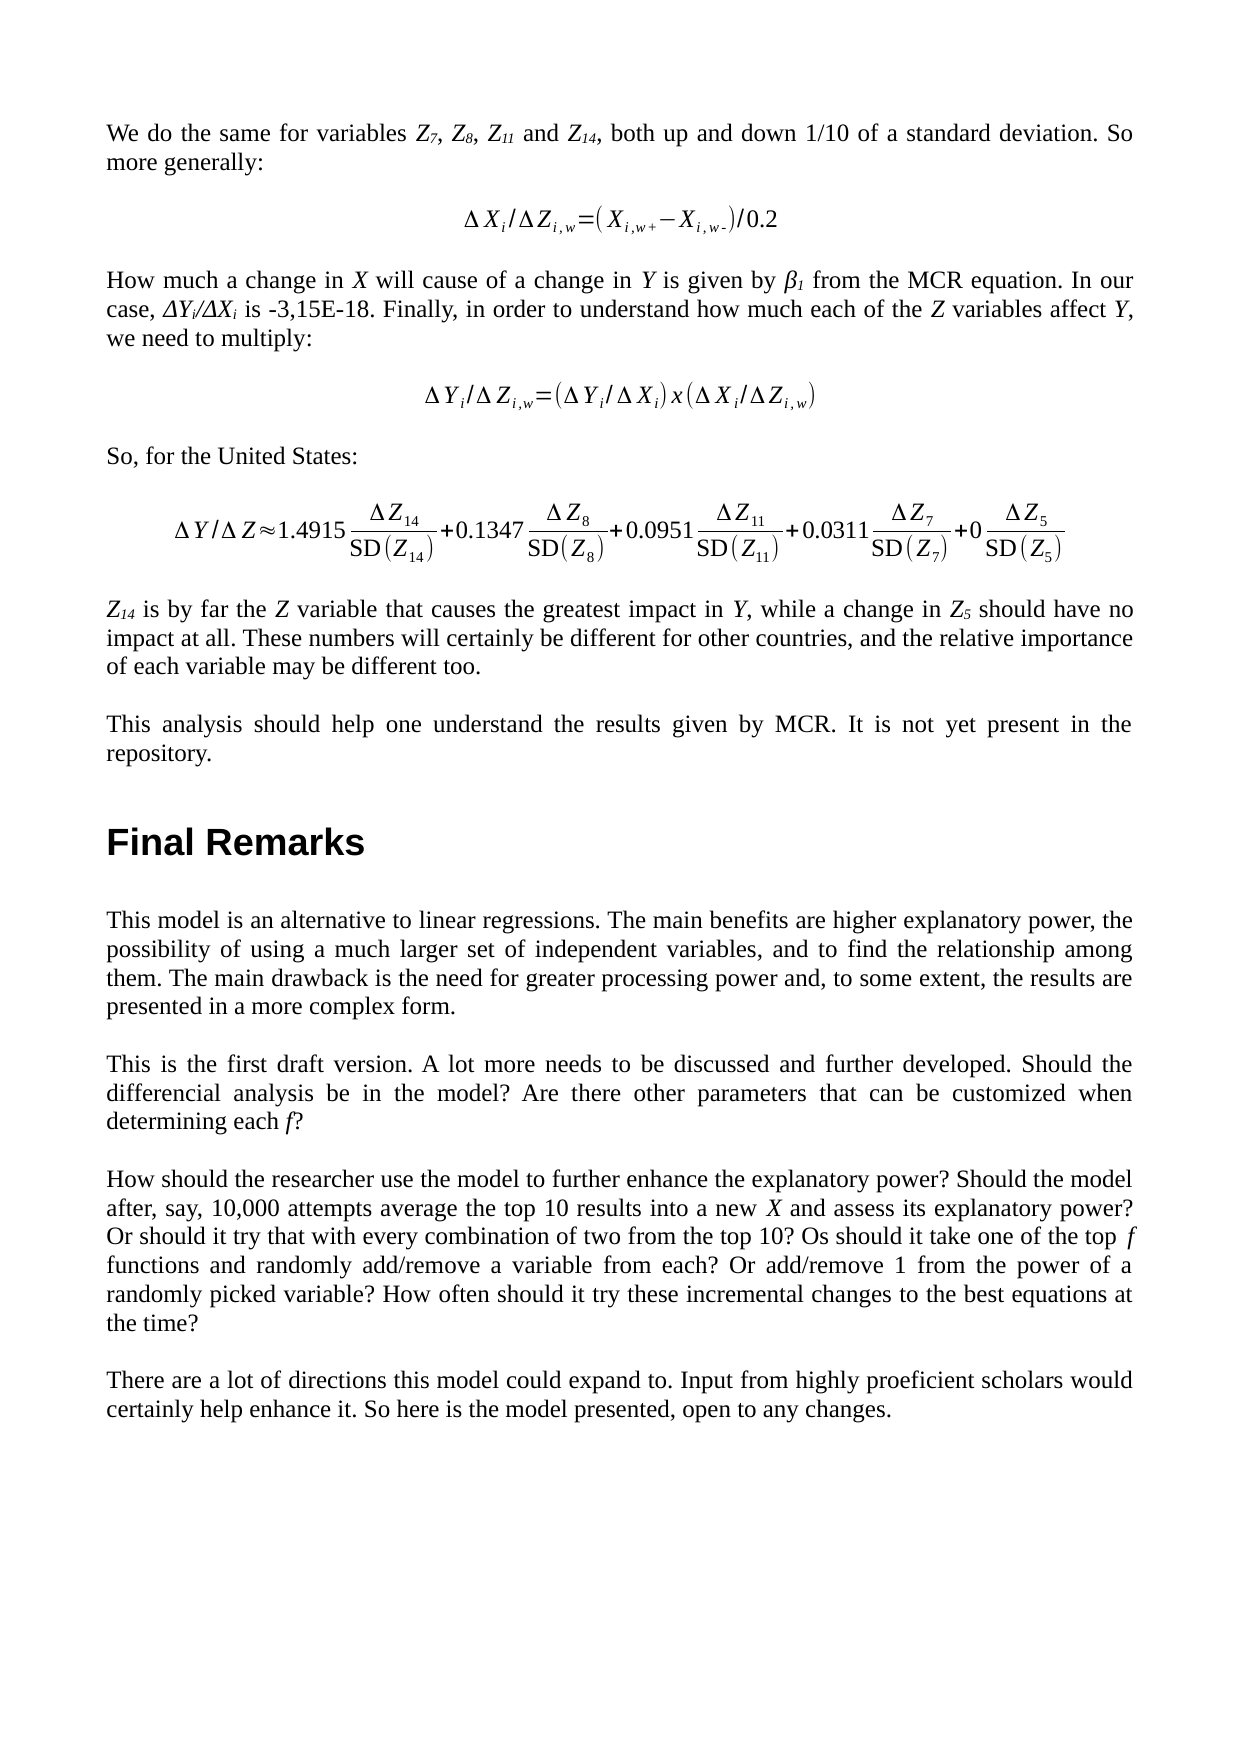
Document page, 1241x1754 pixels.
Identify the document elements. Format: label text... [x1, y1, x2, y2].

text This analysis should help one understand the results given by MCR. It is not yet present in the repository. [106, 709, 1134, 766]
text There are a lot of directions this model could expand to. Input from highly proeficient scholars would certainly help enhance it. So here is the model presented, open to any changes. [106, 1365, 1134, 1423]
text How should the researcher use the model to further enhance the explanatory power? Should the model after, say, 10,000 attempts average the top 10 results into a new X and assess its explanatory power? Or should it try that with every combination of two from the top 10? Os should it take one of the top f functions and randomly add/remove a variable from each? Or add/remove 1 from the power of a randomly picked variable? How often should it try these incremental changes to the best equations at the time? [106, 1164, 1134, 1336]
subtitle Final Remarks [106, 820, 1134, 864]
text This model is an alternative to linear regressions. The main benefits are higher explanatory power, the possibility of using a much larger set of independent variables, and to find the relationship among them. The main drawback is the need for greater processing power and, to some extent, the results are presented in a more complex form. [106, 905, 1134, 1020]
text Z14 is by far the Z variable that causes the greatest impact in Y, while a change in Z5 should have no impact at all. These numbers will certainly be different for other countries, and the relative importance of each variable may be different too. [106, 594, 1134, 680]
text How much a change in X will cause of a change in Y is given by β1 from the MCR equation. In our case, ΔYi/ΔXi is -3,15E-18. Finally, in order to understand how much each of the Z variables affect Y, we need to multiply: [106, 265, 1134, 351]
text This is the first draft version. A lot more needs to be discussed and further developed. Should the differencial analysis be in the model? Are there other parameters that can be customized when determining each f? [106, 1049, 1134, 1135]
text So, for the United States: [106, 441, 1134, 469]
text We do the same for variables Z7, Z8, Z11 and Z14, both up and down 1/10 of a standard deviation. So more generally: [106, 118, 1134, 176]
